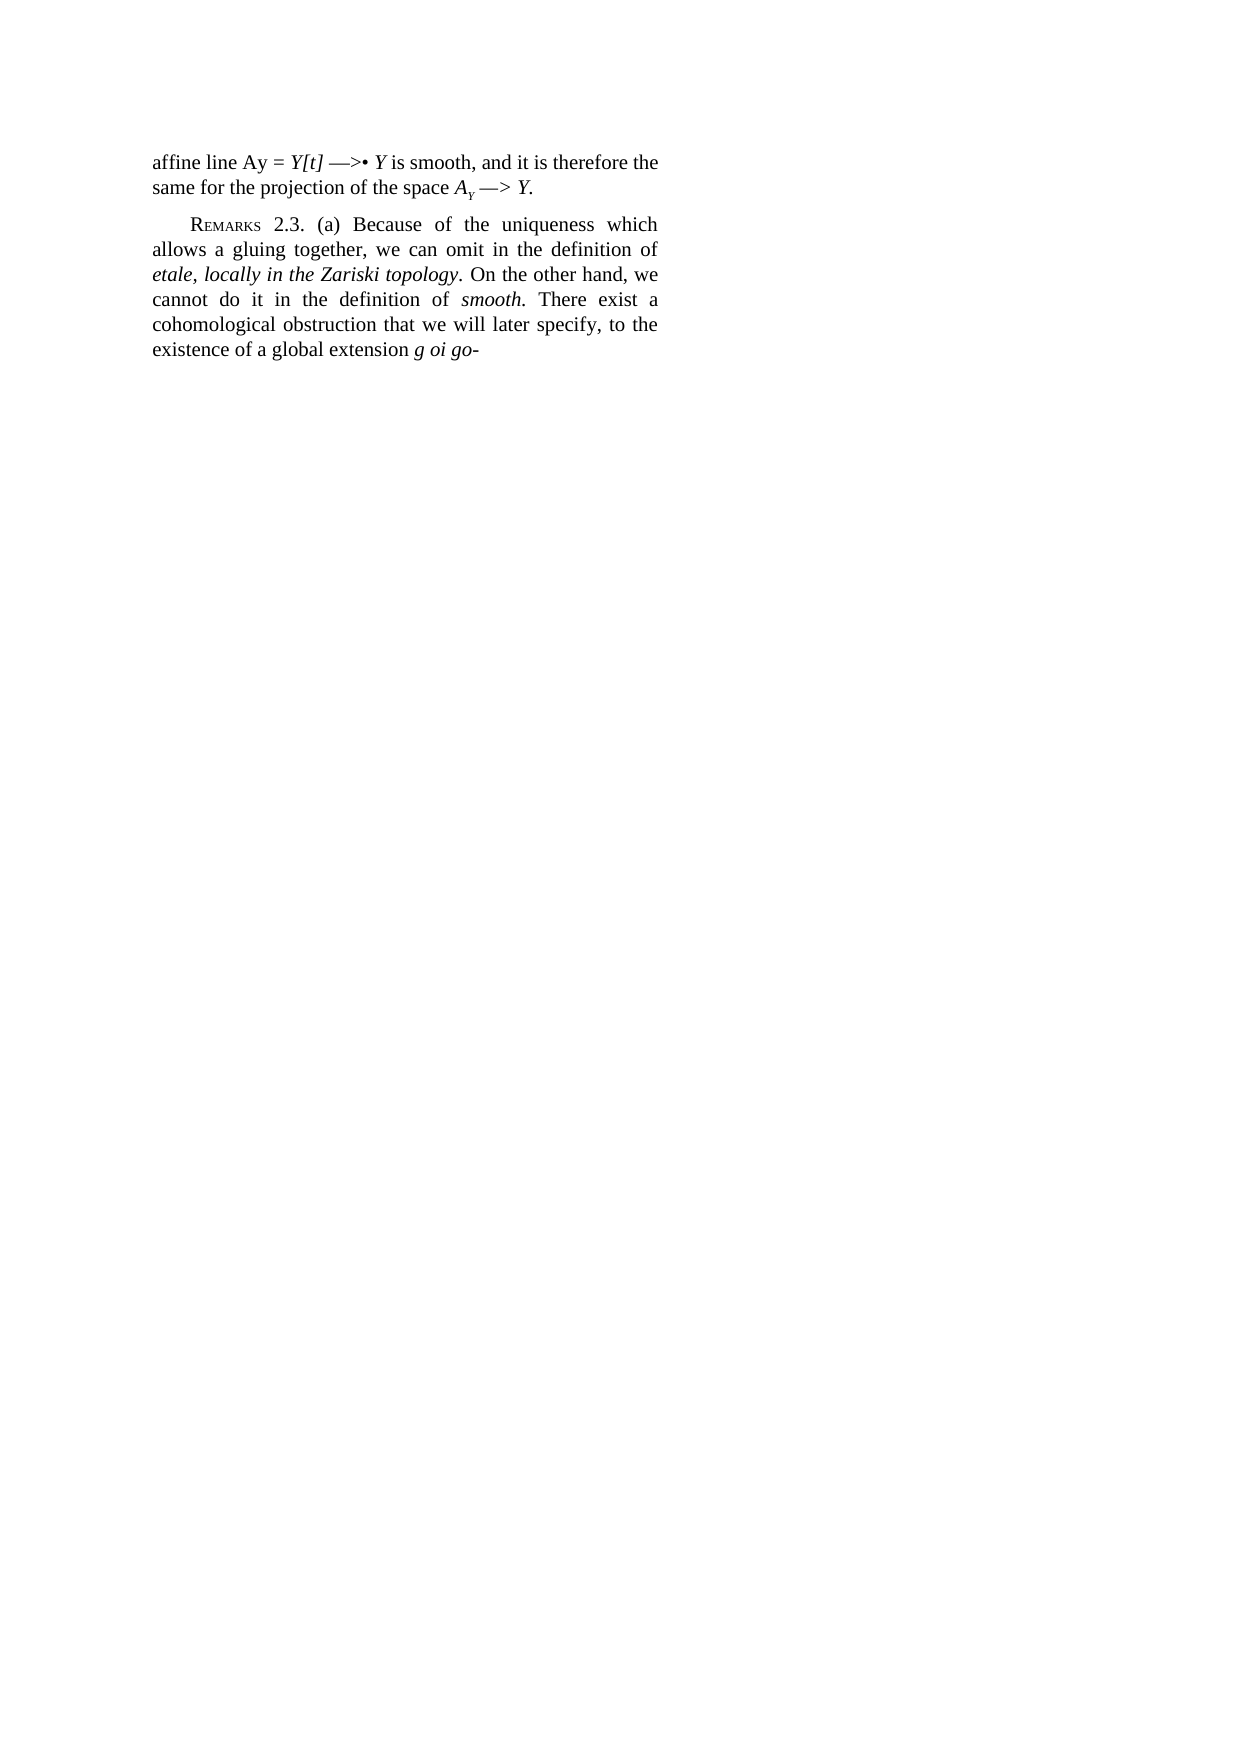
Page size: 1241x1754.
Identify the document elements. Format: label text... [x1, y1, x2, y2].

text affine line Ay = Y[t] —>• Y is smooth, and it is therefore the same for the projection of the space AY —> Y. [152, 150, 659, 199]
text Remarks 2.3. (a) Because of the uniqueness which allows a gluing together, we can omit in the definition of etale, locally in the Zariski topology. On the other hand, we cannot do it in the definition of smooth. There exist a cohomological obstruction that we will later specify, to the existence of a global extension g oi go- [152, 211, 658, 361]
